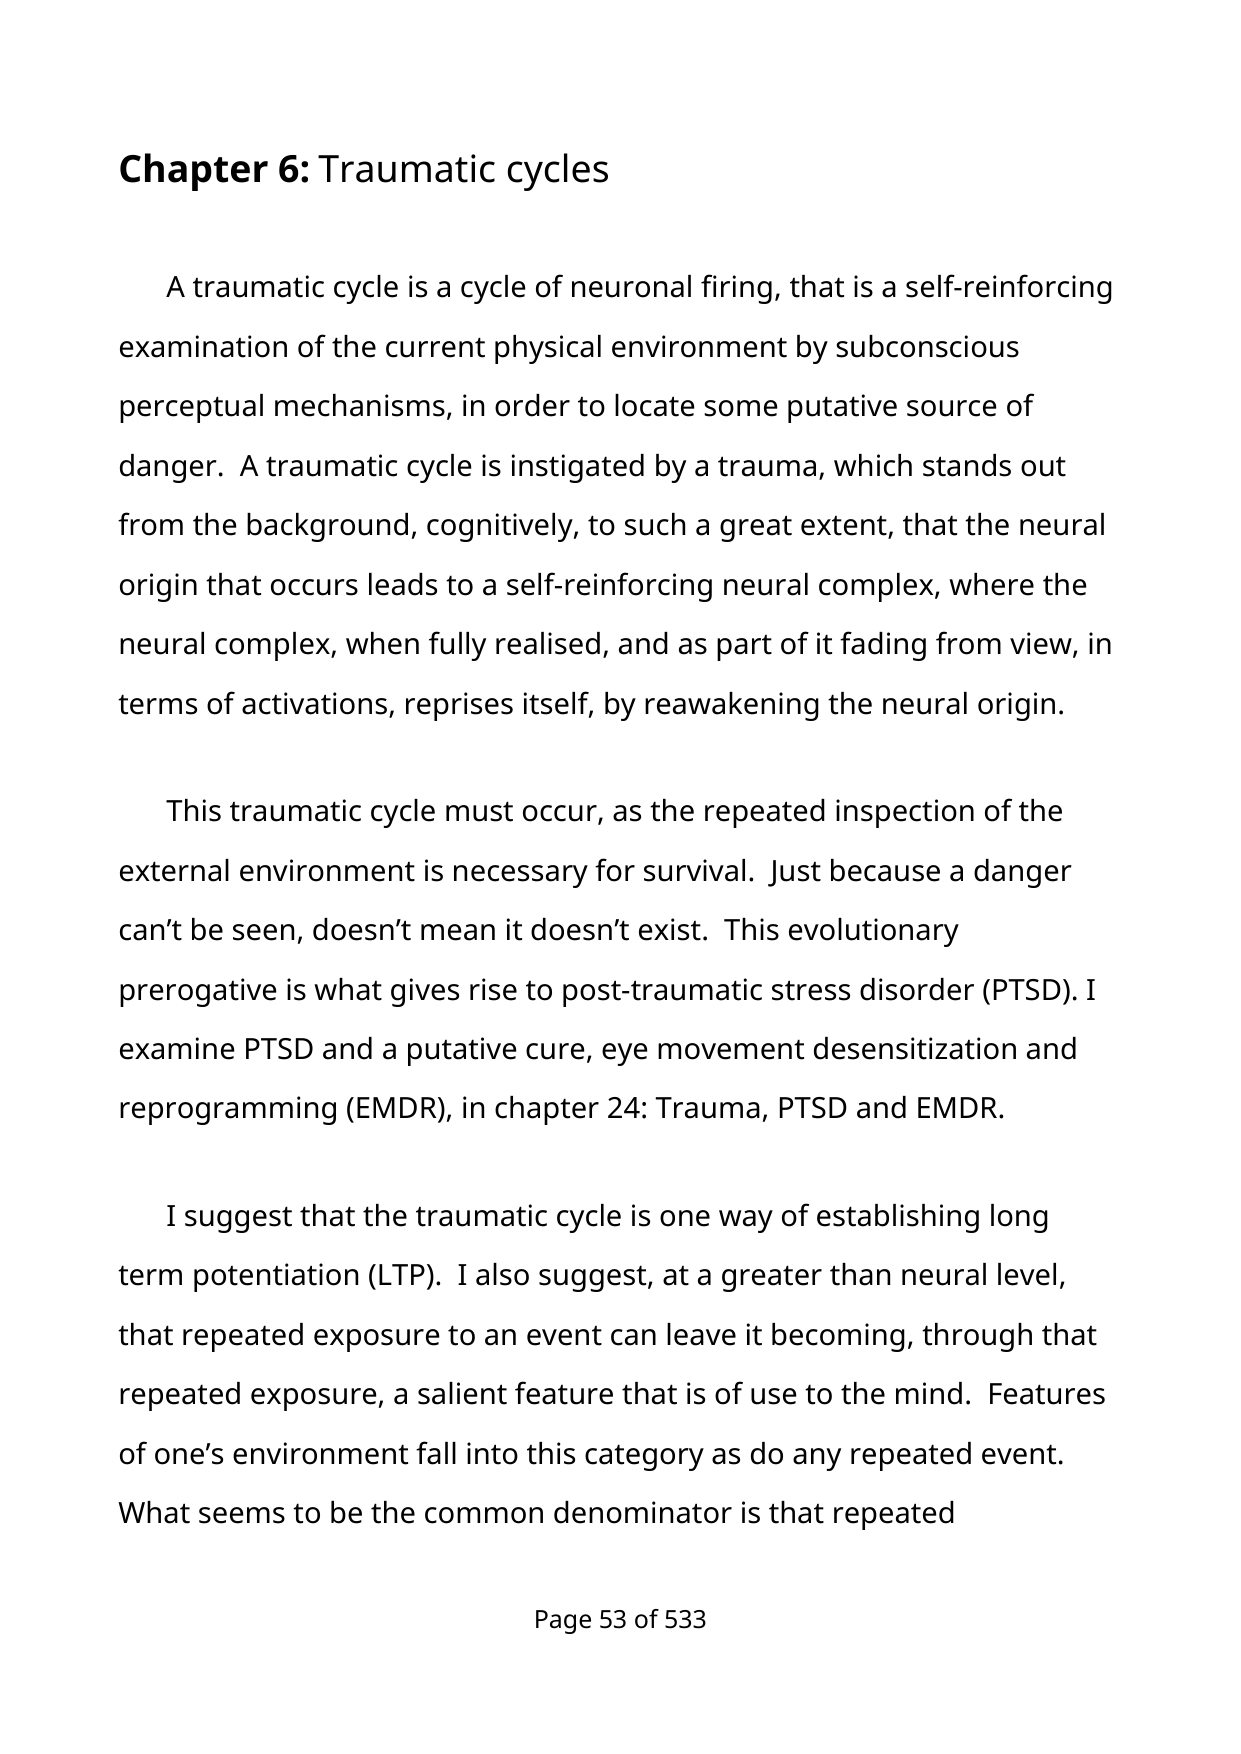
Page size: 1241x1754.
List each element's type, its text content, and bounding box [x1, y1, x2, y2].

text I suggest that the traumatic cycle is one way of establishing long term potentiation (LTP). I also suggest, at a greater than neural level, that repeated exposure to an event can leave it becoming, through that repeated exposure, a salient feature that is of use to the mind. Features of one’s environment fall into this category as do any repeated event. What seems to be the common denominator is that repeated [118, 1195, 1122, 1532]
text A traumatic cycle is a cycle of neuronal firing, that is a self-reinforcing examination of the current physical environment by subconscious perceptual mechanisms, in order to locate some putative source of danger. A traumatic cycle is instigated by a trauma, which stands out from the background, cognitively, to such a great extent, that the neural origin that occurs leads to a self-reinforcing neural complex, where the neural complex, when fully realised, and as part of it fading from view, in terms of activations, reprises itself, by reawakening the neural origin. [118, 267, 1122, 723]
text This traumatic cycle must occur, as the repeated inspection of the external environment is necessary for survival. Just because a danger can’t be seen, doesn’t mean it doesn’t exist. This evolutionary prerogative is what gives rise to post-traumatic stress disorder (PTSD). I examine PTSD and a putative cure, eye movement desensitization and reprogramming (EMDR), in chapter 24: Trauma, PTSD and EMDR. [118, 790, 1122, 1127]
text Chapter 6: Traumatic cycles [118, 142, 1122, 193]
